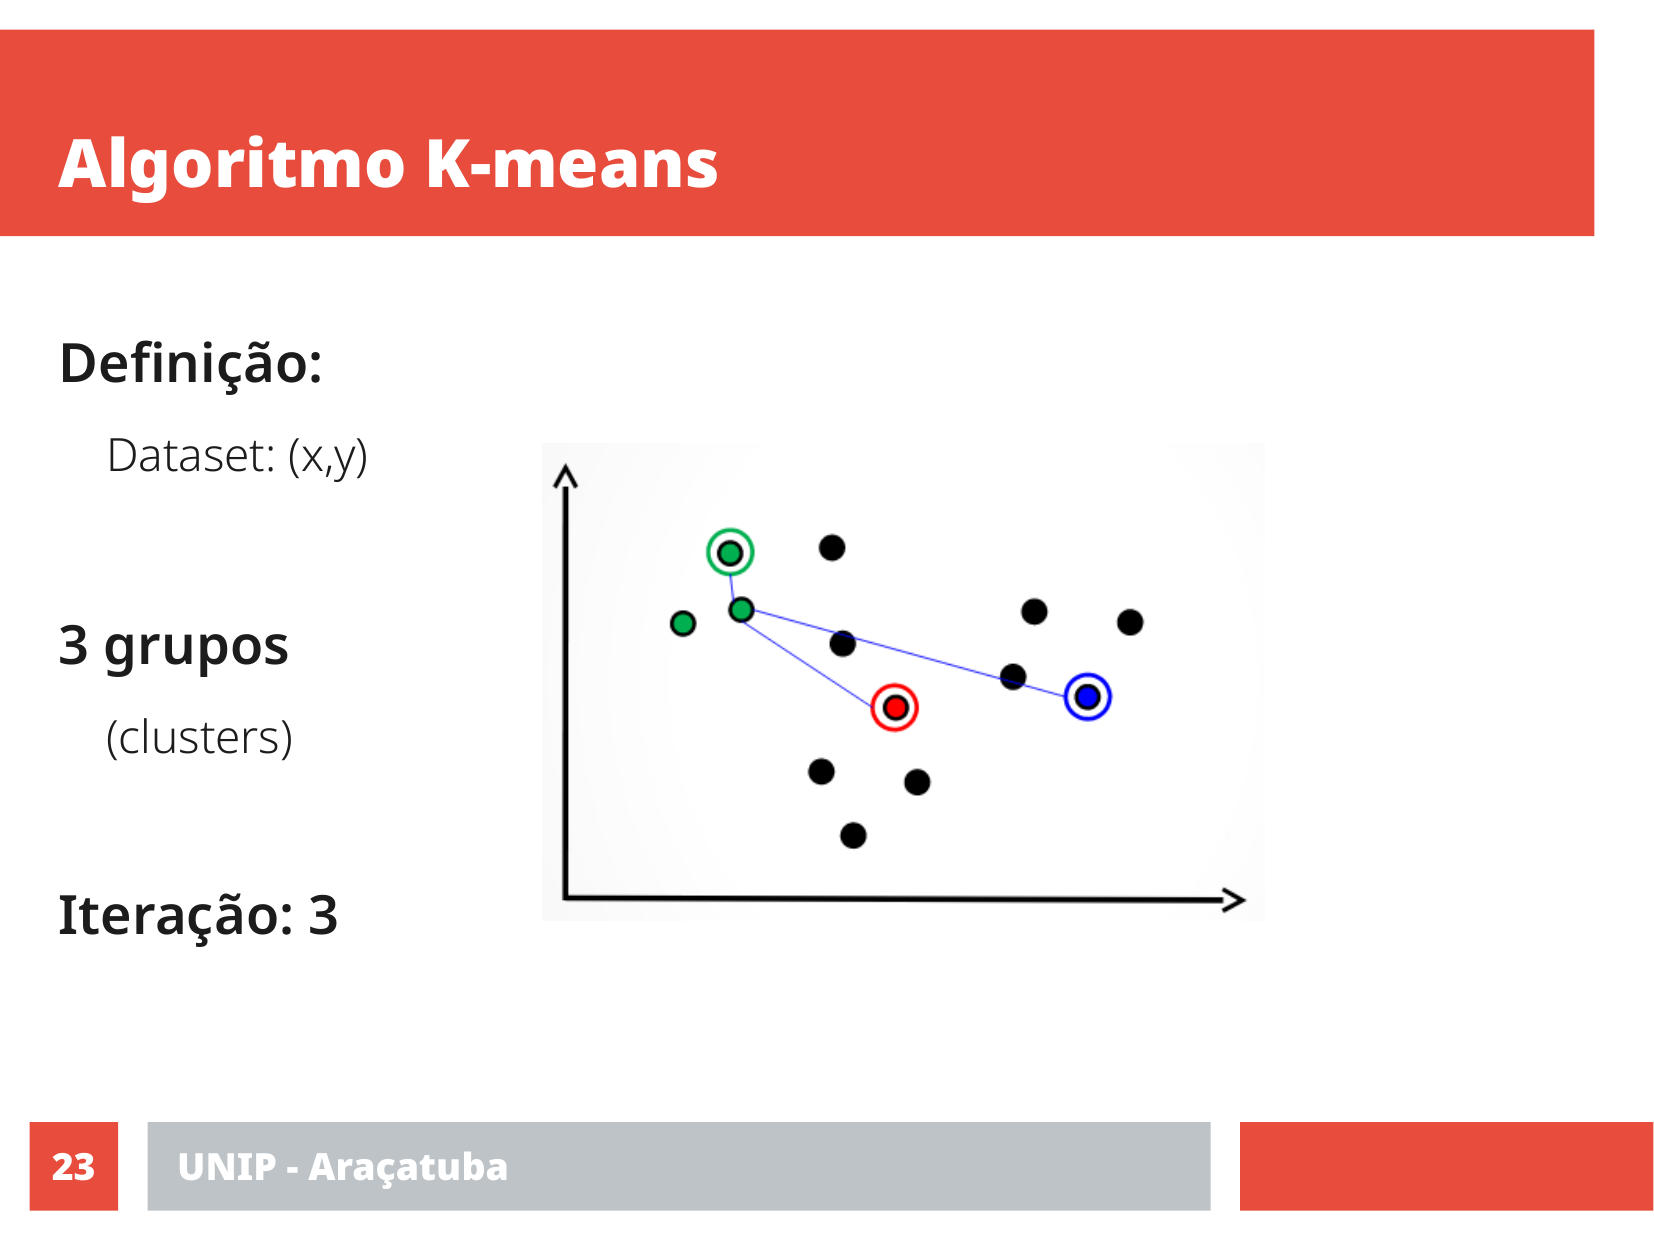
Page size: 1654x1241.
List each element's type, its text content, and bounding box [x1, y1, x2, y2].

title Algoritmo K-means [59, 59, 1595, 207]
list Definição: Dataset: (x,y) 3 grupos (clusters) Iteração: 3 [59, 324, 1565, 1093]
